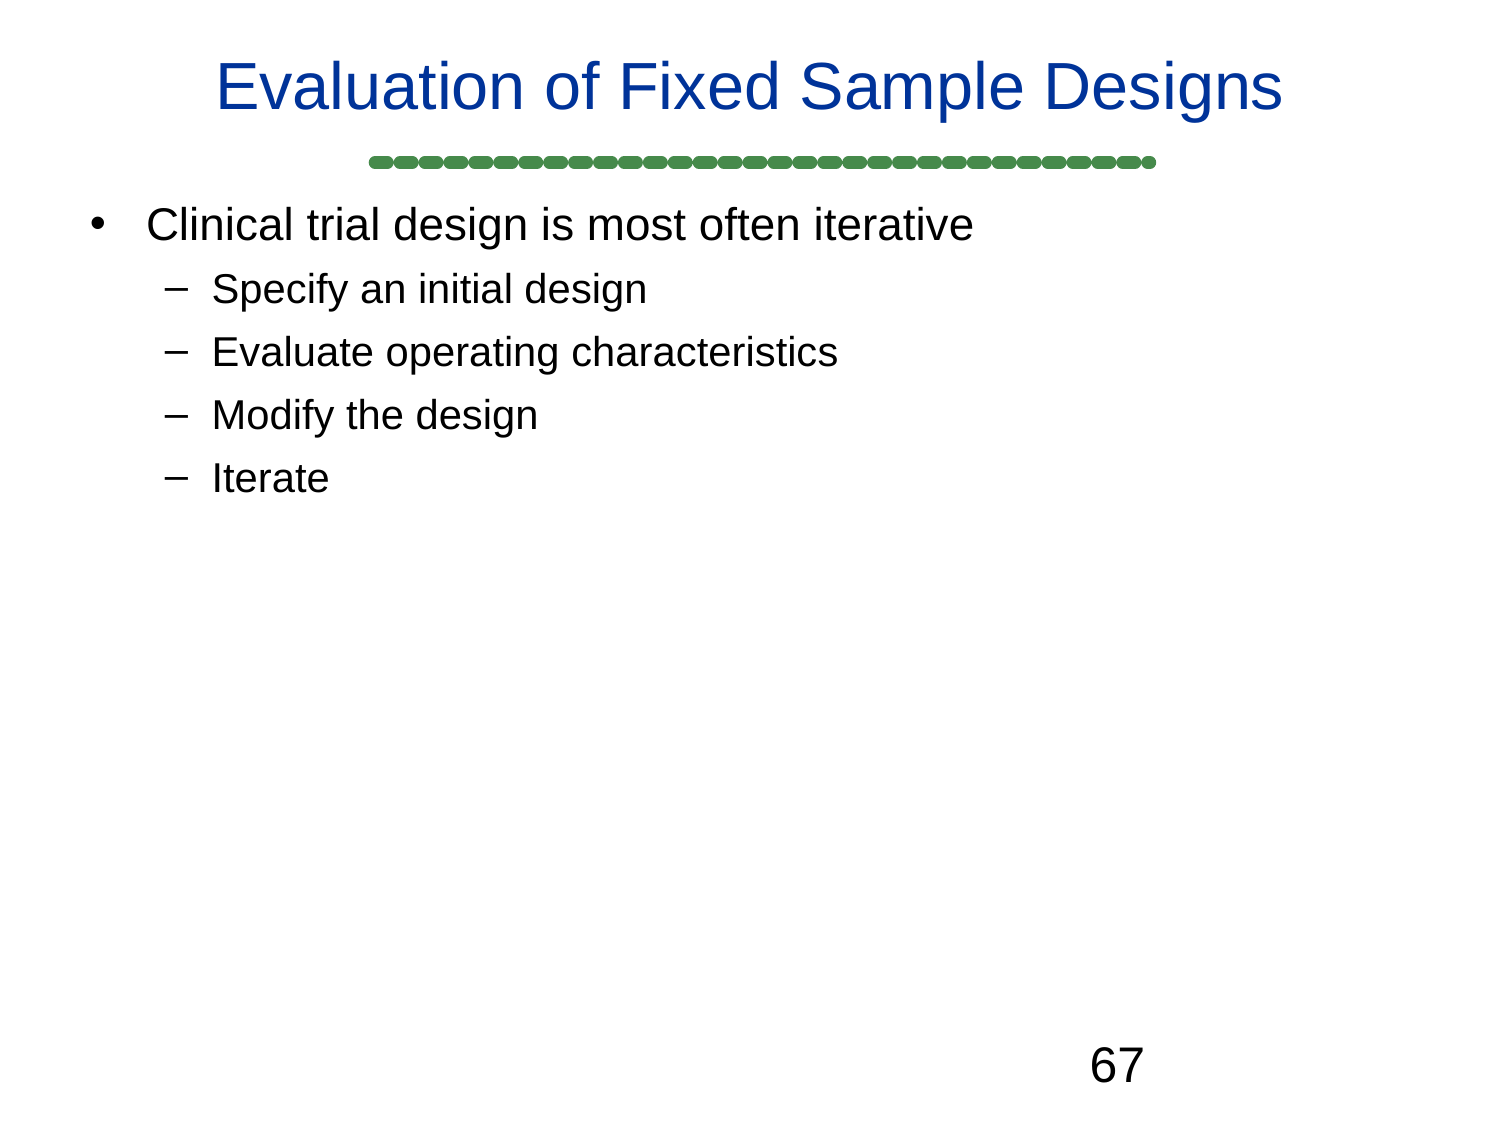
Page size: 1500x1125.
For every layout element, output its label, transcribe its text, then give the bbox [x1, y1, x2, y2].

list Clinical trial design is most often iterative Specify an initial design Evaluate operating characteristics Modify the design Iterate [75, 187, 1426, 1050]
title Evaluation of Fixed Sample Designs [37, 24, 1463, 141]
